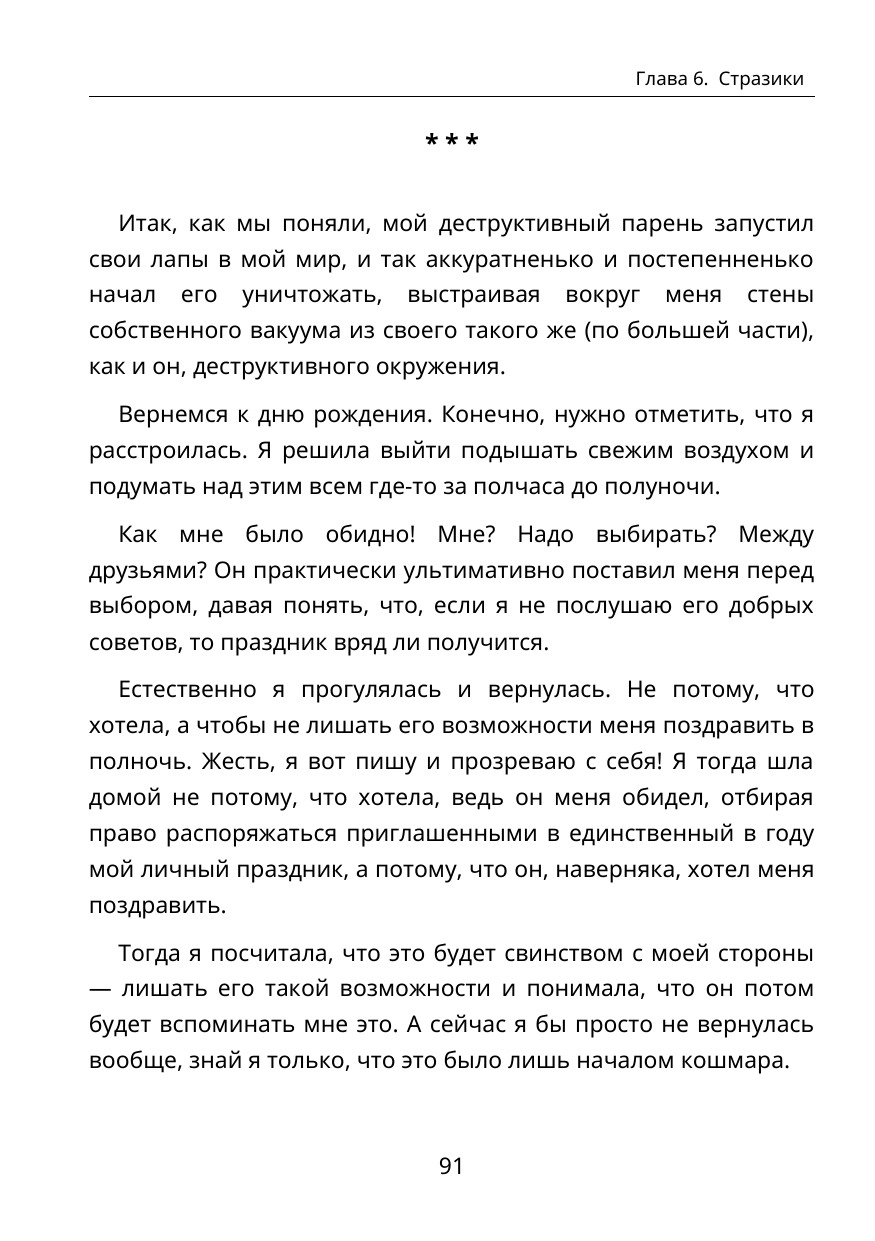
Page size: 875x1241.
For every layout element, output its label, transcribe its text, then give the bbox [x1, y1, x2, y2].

text Вернемся к дню рождения. Конечно, нужно отметить, что я расстроилась. Я решила выйти подышать свежим воздухом и подумать над этим всем где-то за полчаса до полуночи. [88, 398, 815, 501]
subtitle * * * [88, 126, 815, 160]
text Как мне было обидно! Мне? Надо выбирать? Между друзьями? Он практически ультимативно поставил меня перед выбором, давая понять, что, если я не послушаю его добрых советов, то праздник вряд ли получится. [88, 518, 815, 657]
text Естественно я прогулялась и вернулась. Не потому, что хотела, а чтобы не лишать его возможности меня поздравить в полночь. Жесть, я вот пишу и прозреваю с себя! Я тогда шла домой не потому, что хотела, ведь он меня обидел, отбирая право распоряжаться приглашенными в единственный в году мой личный праздник, а потому, что он, наверняка, хотел меня поздравить. [88, 673, 815, 920]
text Итак, как мы поняли, мой деструктивный парень запустил свои лапы в мой мир, и так аккуратненько и постепенненько начал его уничтожать, выстраивая вокруг меня стены собственного вакуума из своего такого же (по большей части), как и он, деструктивного окружения. [88, 207, 815, 382]
text Тогда я посчитала, что это будет свинством с моей стороны — лишать его такой возможности и понимала, что он потом будет вспоминать мне это. А сейчас я бы просто не вернулась вообще, знай я только, что это было лишь началом кошмара. [88, 936, 815, 1076]
